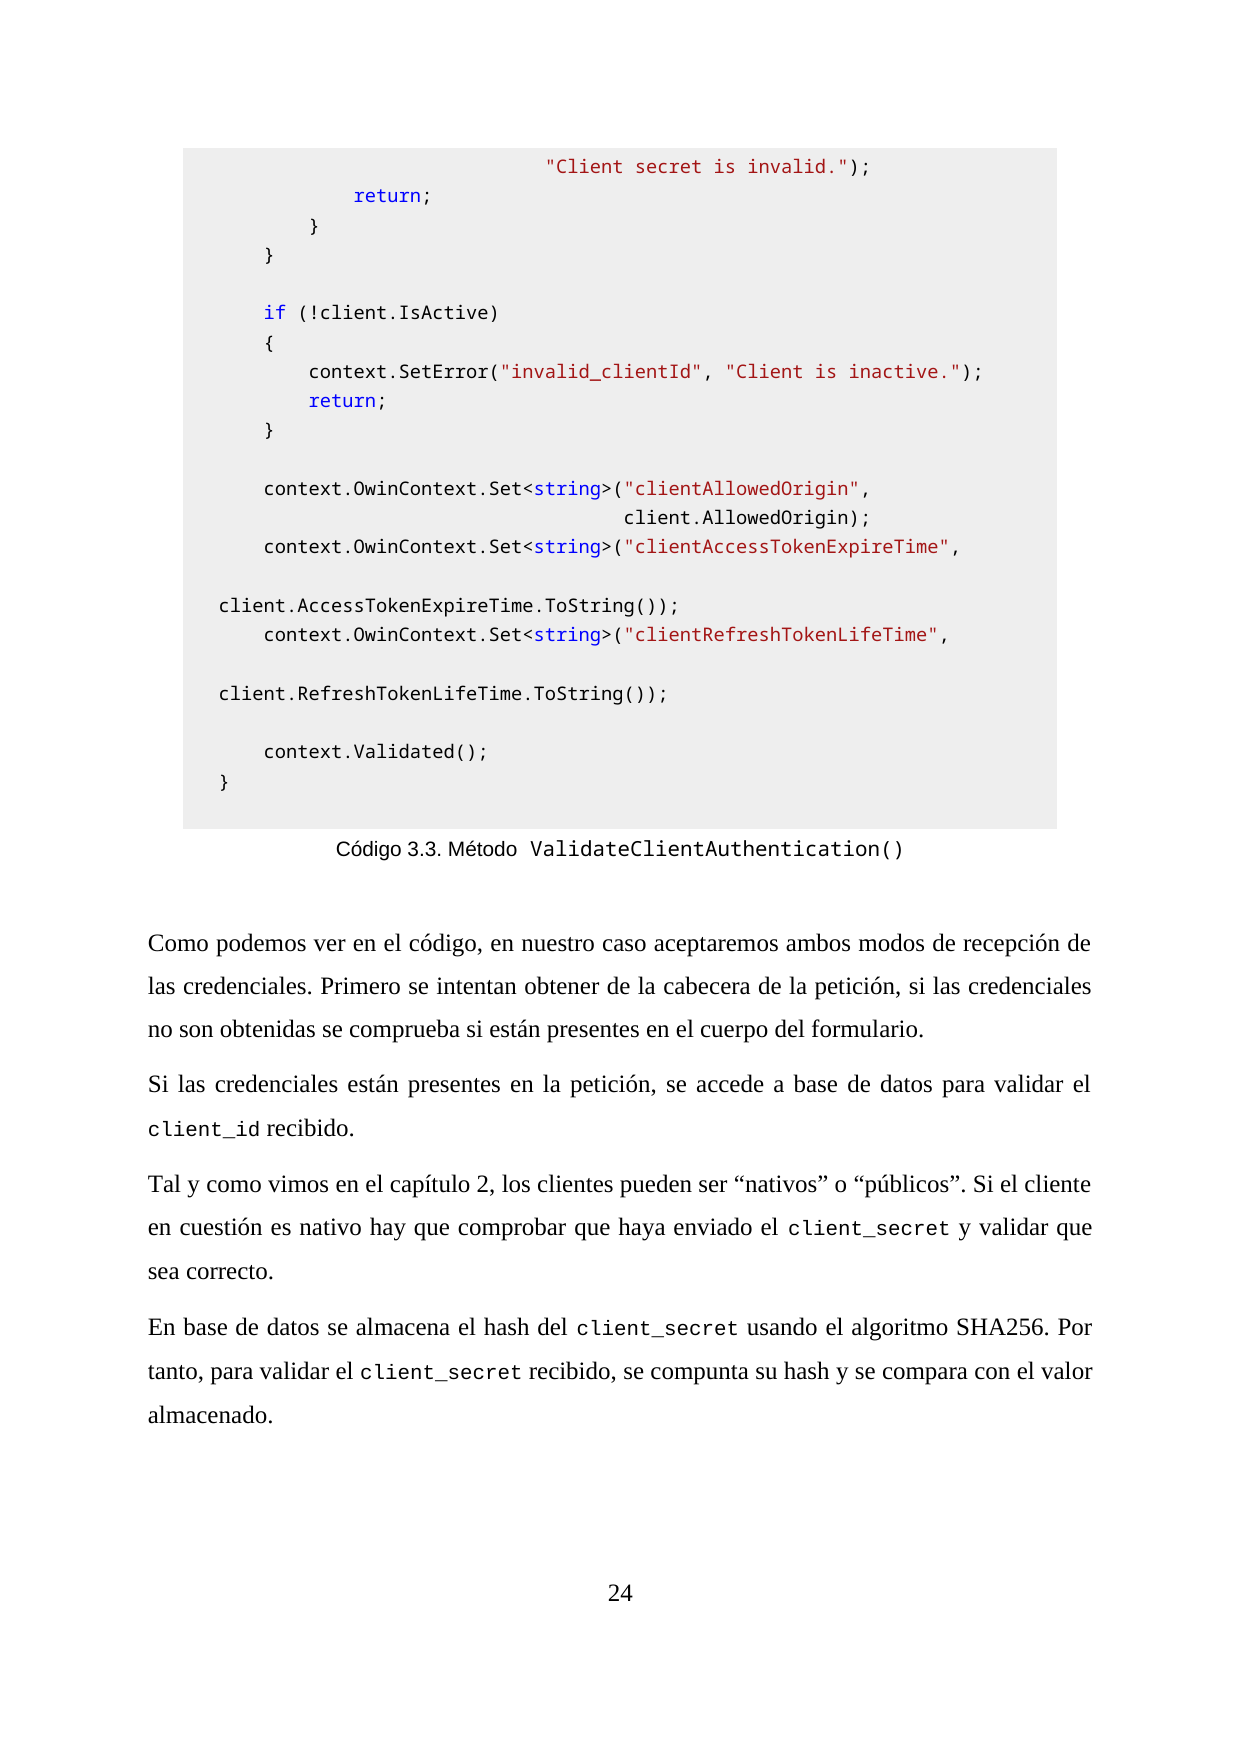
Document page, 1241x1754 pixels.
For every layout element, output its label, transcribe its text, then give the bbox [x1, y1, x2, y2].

table_cell Código 3.3. Método ValidateClientAuthentication() [183, 829, 1057, 869]
table_header "Client secret is invalid."); return; } } if (!client.IsActive) { context.SetError("invalid_clientId", "Client is inactive."); return; } context.OwinContext.Set<string>("clientAllowedOrigin", client.AllowedOrigin); context.OwinContext.Set<string>("clientAccessTokenExpireTime", client.AccessTokenExpireTime.ToString()); context.OwinContext.Set<string>("clientRefreshTokenLifeTime", client.RefreshTokenLifeTime.ToString()); context.Validated(); } [183, 148, 1057, 829]
text En base de datos se almacena el hash del client_secret usando el algoritmo SHA256. Por tanto, para validar el client_secret recibido, se compunta su hash y se compara con el valor almacenado. [148, 1312, 1093, 1429]
text Si las credenciales están presentes en la petición, se accede a base de datos para validar el client_id recibido. [148, 1069, 1093, 1142]
text Tal y como vimos en el capítulo 2, los clientes pueden ser “nativos” o “públicos”. Si el cliente en cuestión es nativo hay que comprobar que haya enviado el client_secret y validar que sea correcto. [148, 1169, 1093, 1285]
text Como podemos ver en el código, en nuestro caso aceptaremos ambos modos de recepción de las credenciales. Primero se intentan obtener de la cabecera de la petición, si las credenciales no son obtenidas se comprueba si están presentes en el cuerpo del formulario. [148, 928, 1093, 1043]
